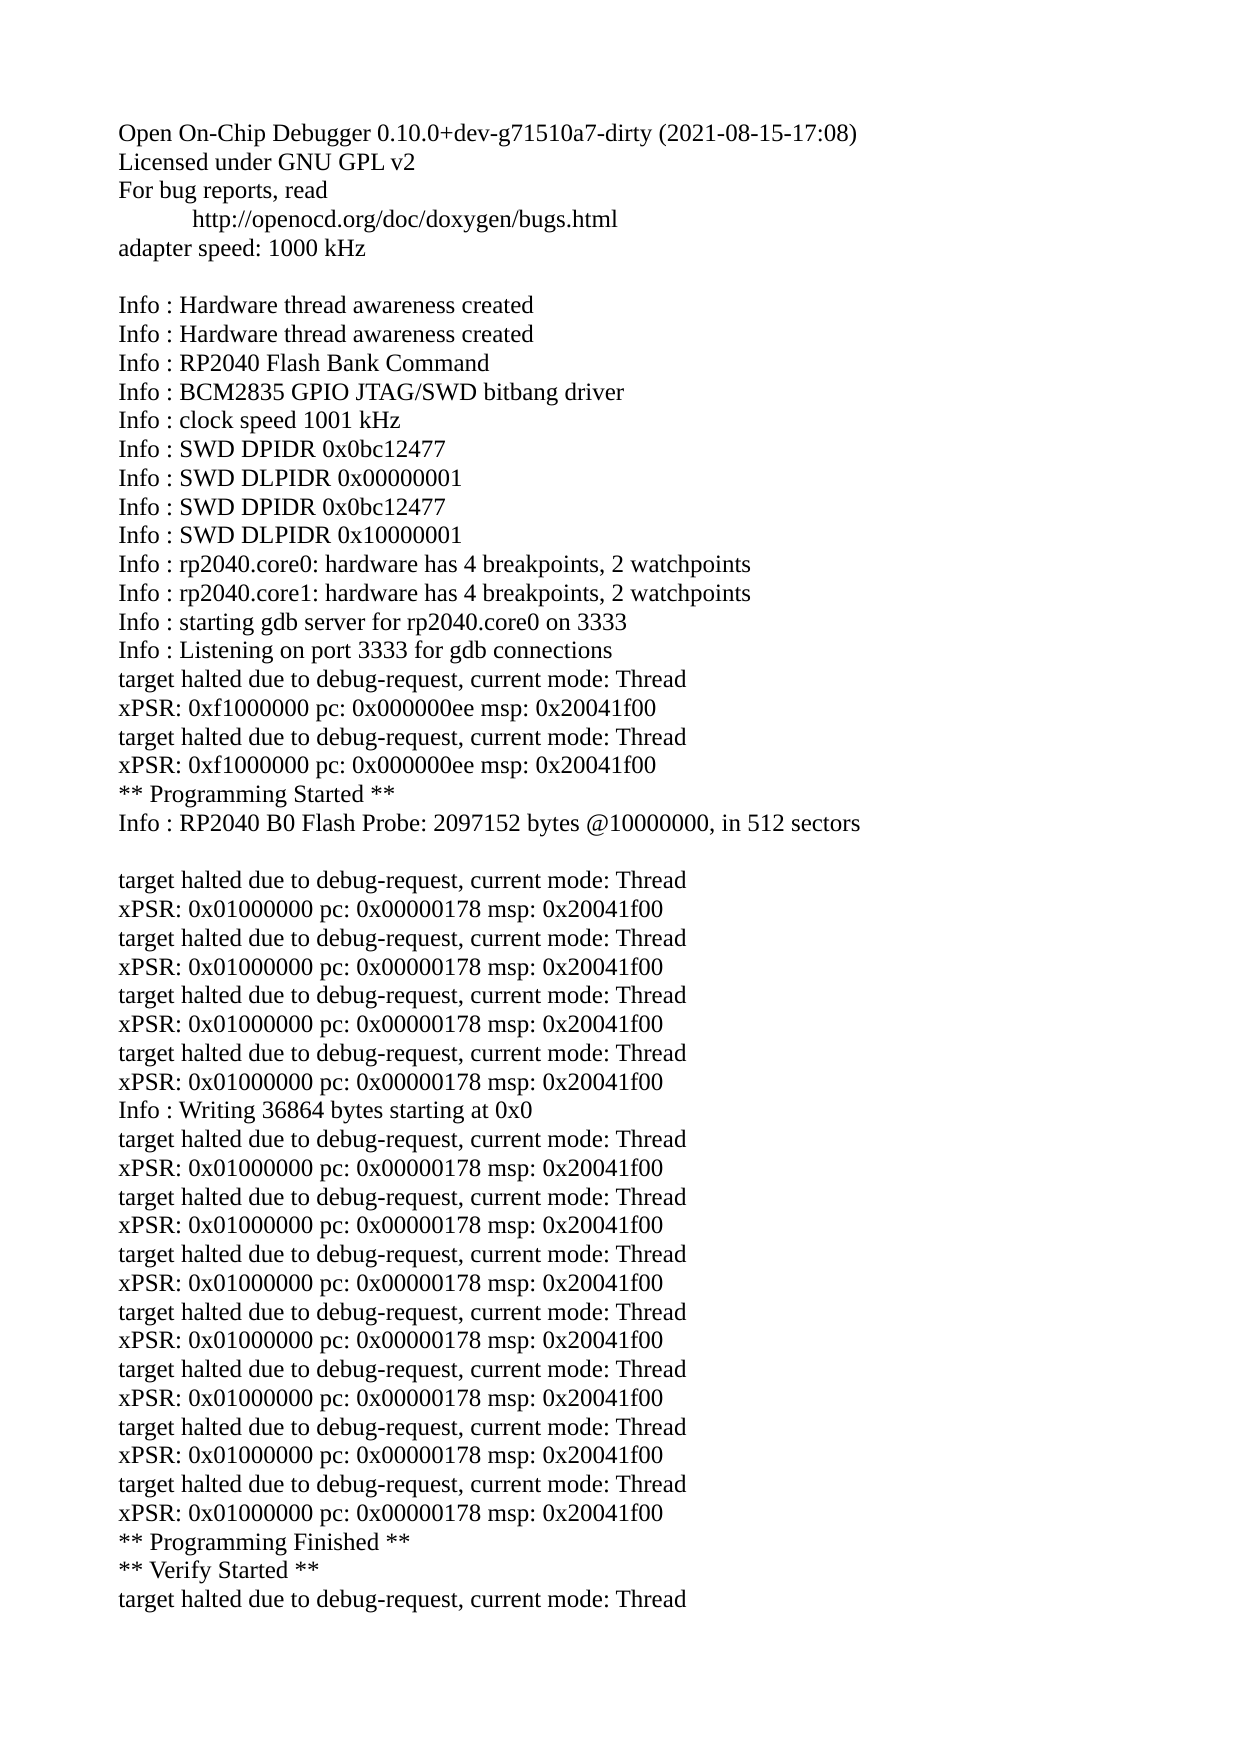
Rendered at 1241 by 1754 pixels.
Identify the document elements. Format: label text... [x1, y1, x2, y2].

text xPSR: 0x01000000 pc: 0x00000178 msp: 0x20041f00 [118, 1326, 1122, 1354]
text target halted due to debug-request, current mode: Thread [118, 923, 1122, 952]
text target halted due to debug-request, current mode: Thread [118, 1354, 1122, 1383]
text target halted due to debug-request, current mode: Thread [118, 722, 1122, 751]
text xPSR: 0x01000000 pc: 0x00000178 msp: 0x20041f00 [118, 1153, 1122, 1182]
text Open On-Chip Debugger 0.10.0+dev-g71510a7-dirty (2021-08-15-17:08) [118, 118, 1122, 147]
text xPSR: 0x01000000 pc: 0x00000178 msp: 0x20041f00 [118, 1383, 1122, 1412]
text Info : Hardware thread awareness created [118, 291, 1122, 319]
text target halted due to debug-request, current mode: Thread [118, 1182, 1122, 1211]
text target halted due to debug-request, current mode: Thread [118, 664, 1122, 693]
text target halted due to debug-request, current mode: Thread [118, 1124, 1122, 1153]
text xPSR: 0x01000000 pc: 0x00000178 msp: 0x20041f00 [118, 1441, 1122, 1469]
text xPSR: 0x01000000 pc: 0x00000178 msp: 0x20041f00 [118, 1268, 1122, 1297]
text xPSR: 0xf1000000 pc: 0x000000ee msp: 0x20041f00 [118, 751, 1122, 779]
text xPSR: 0x01000000 pc: 0x00000178 msp: 0x20041f00 [118, 1498, 1122, 1527]
text target halted due to debug-request, current mode: Thread [118, 1038, 1122, 1067]
text target halted due to debug-request, current mode: Thread [118, 866, 1122, 894]
text target halted due to debug-request, current mode: Thread [118, 981, 1122, 1009]
text Info : BCM2835 GPIO JTAG/SWD bitbang driver [118, 377, 1122, 406]
text Info : RP2040 B0 Flash Probe: 2097152 bytes @10000000, in 512 sectors [118, 808, 1122, 837]
text Info : rp2040.core1: hardware has 4 breakpoints, 2 watchpoints [118, 578, 1122, 607]
text adapter speed: 1000 kHz [118, 233, 1122, 262]
text Info : rp2040.core0: hardware has 4 breakpoints, 2 watchpoints [118, 549, 1122, 578]
text ** Programming Started ** [118, 779, 1122, 808]
text xPSR: 0xf1000000 pc: 0x000000ee msp: 0x20041f00 [118, 693, 1122, 722]
text Info : Listening on port 3333 for gdb connections [118, 636, 1122, 664]
text Info : starting gdb server for rp2040.core0 on 3333 [118, 607, 1122, 636]
text ** Verify Started ** [118, 1556, 1122, 1584]
text Info : RP2040 Flash Bank Command [118, 348, 1122, 377]
text target halted due to debug-request, current mode: Thread [118, 1297, 1122, 1326]
text Info : SWD DLPIDR 0x10000001 [118, 521, 1122, 549]
text Info : Writing 36864 bytes starting at 0x0 [118, 1096, 1122, 1124]
text Info : SWD DPIDR 0x0bc12477 [118, 492, 1122, 521]
text Licensed under GNU GPL v2 [118, 147, 1122, 176]
text Info : SWD DPIDR 0x0bc12477 [118, 434, 1122, 463]
text Info : SWD DLPIDR 0x00000001 [118, 463, 1122, 492]
text xPSR: 0x01000000 pc: 0x00000178 msp: 0x20041f00 [118, 1211, 1122, 1239]
text xPSR: 0x01000000 pc: 0x00000178 msp: 0x20041f00 [118, 1009, 1122, 1038]
text ** Programming Finished ** [118, 1527, 1122, 1556]
text xPSR: 0x01000000 pc: 0x00000178 msp: 0x20041f00 [118, 894, 1122, 923]
text Info : clock speed 1001 kHz [118, 406, 1122, 434]
text xPSR: 0x01000000 pc: 0x00000178 msp: 0x20041f00 [118, 1067, 1122, 1096]
text Info : Hardware thread awareness created [118, 319, 1122, 348]
text xPSR: 0x01000000 pc: 0x00000178 msp: 0x20041f00 [118, 952, 1122, 981]
text http://openocd.org/doc/doxygen/bugs.html [118, 204, 1122, 233]
text For bug reports, read [118, 176, 1122, 204]
text target halted due to debug-request, current mode: Thread [118, 1412, 1122, 1441]
text target halted due to debug-request, current mode: Thread [118, 1469, 1122, 1498]
text target halted due to debug-request, current mode: Thread [118, 1584, 1122, 1613]
text target halted due to debug-request, current mode: Thread [118, 1239, 1122, 1268]
